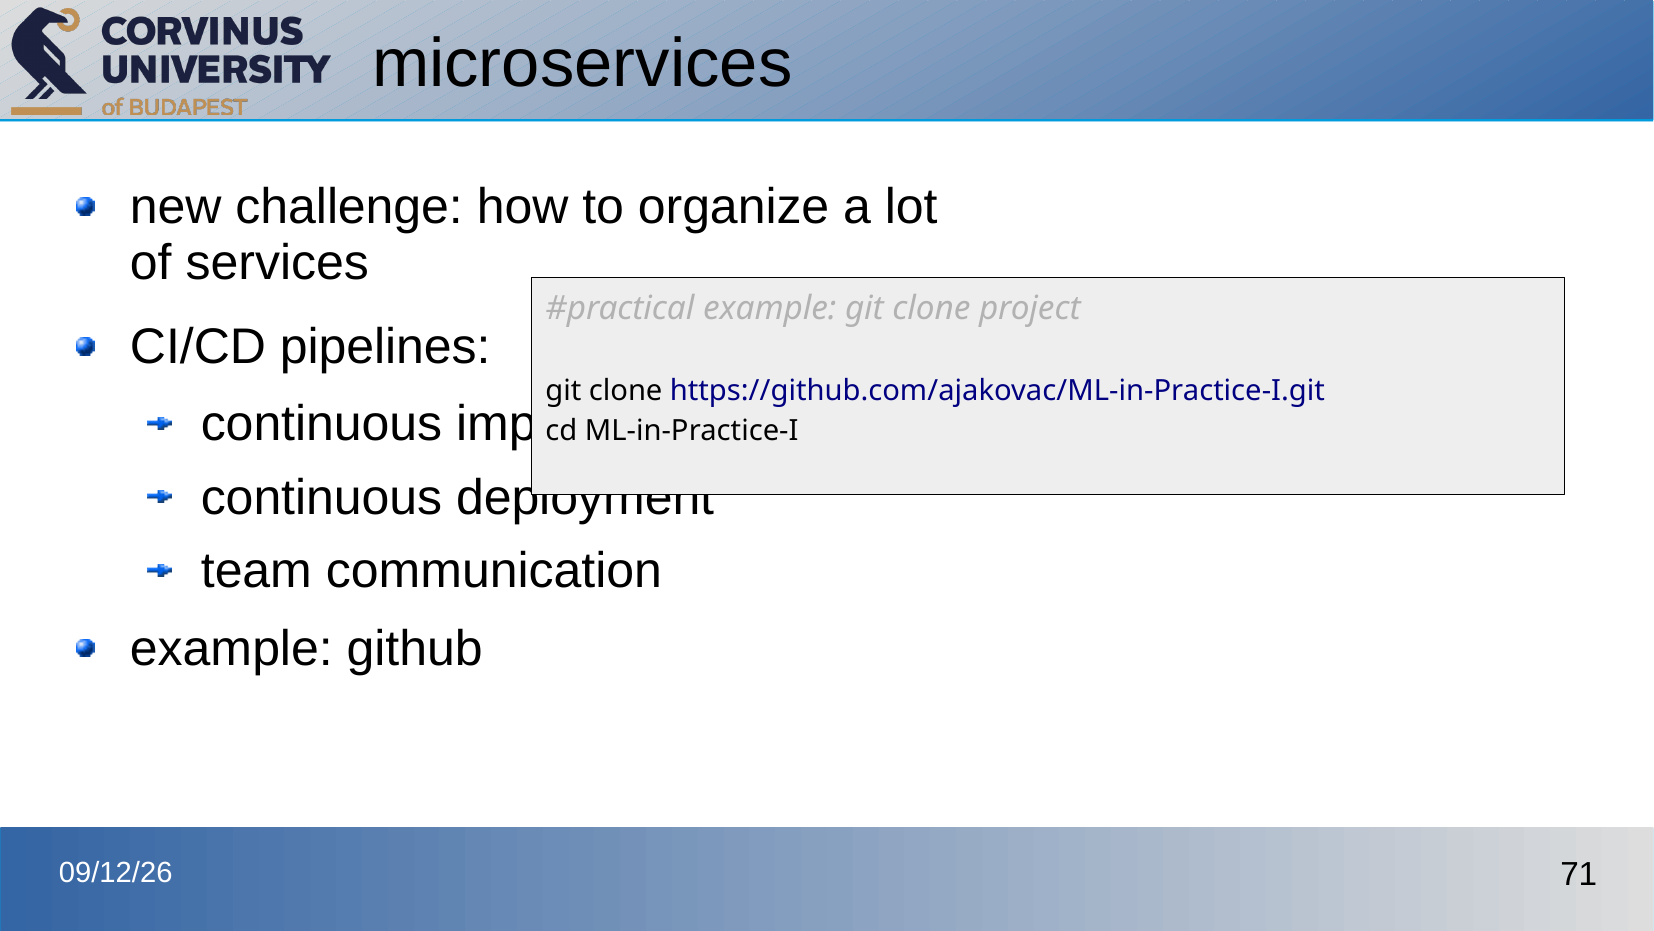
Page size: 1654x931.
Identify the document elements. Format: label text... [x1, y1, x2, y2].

title microservices [372, 23, 1625, 103]
picture [11, 7, 331, 115]
picture [147, 490, 172, 503]
picture [76, 639, 95, 657]
text_box #practical example: git clone project git clone https://github.com/ajakovac/ML-in-Practice-I.git cd ML-in-Practice-I [531, 277, 1565, 495]
picture [147, 564, 172, 577]
list new challenge: how to organize a lot of services CI/CD pipelines: continuous improvement continuous deployment team communication example: github [59, 94, 975, 461]
